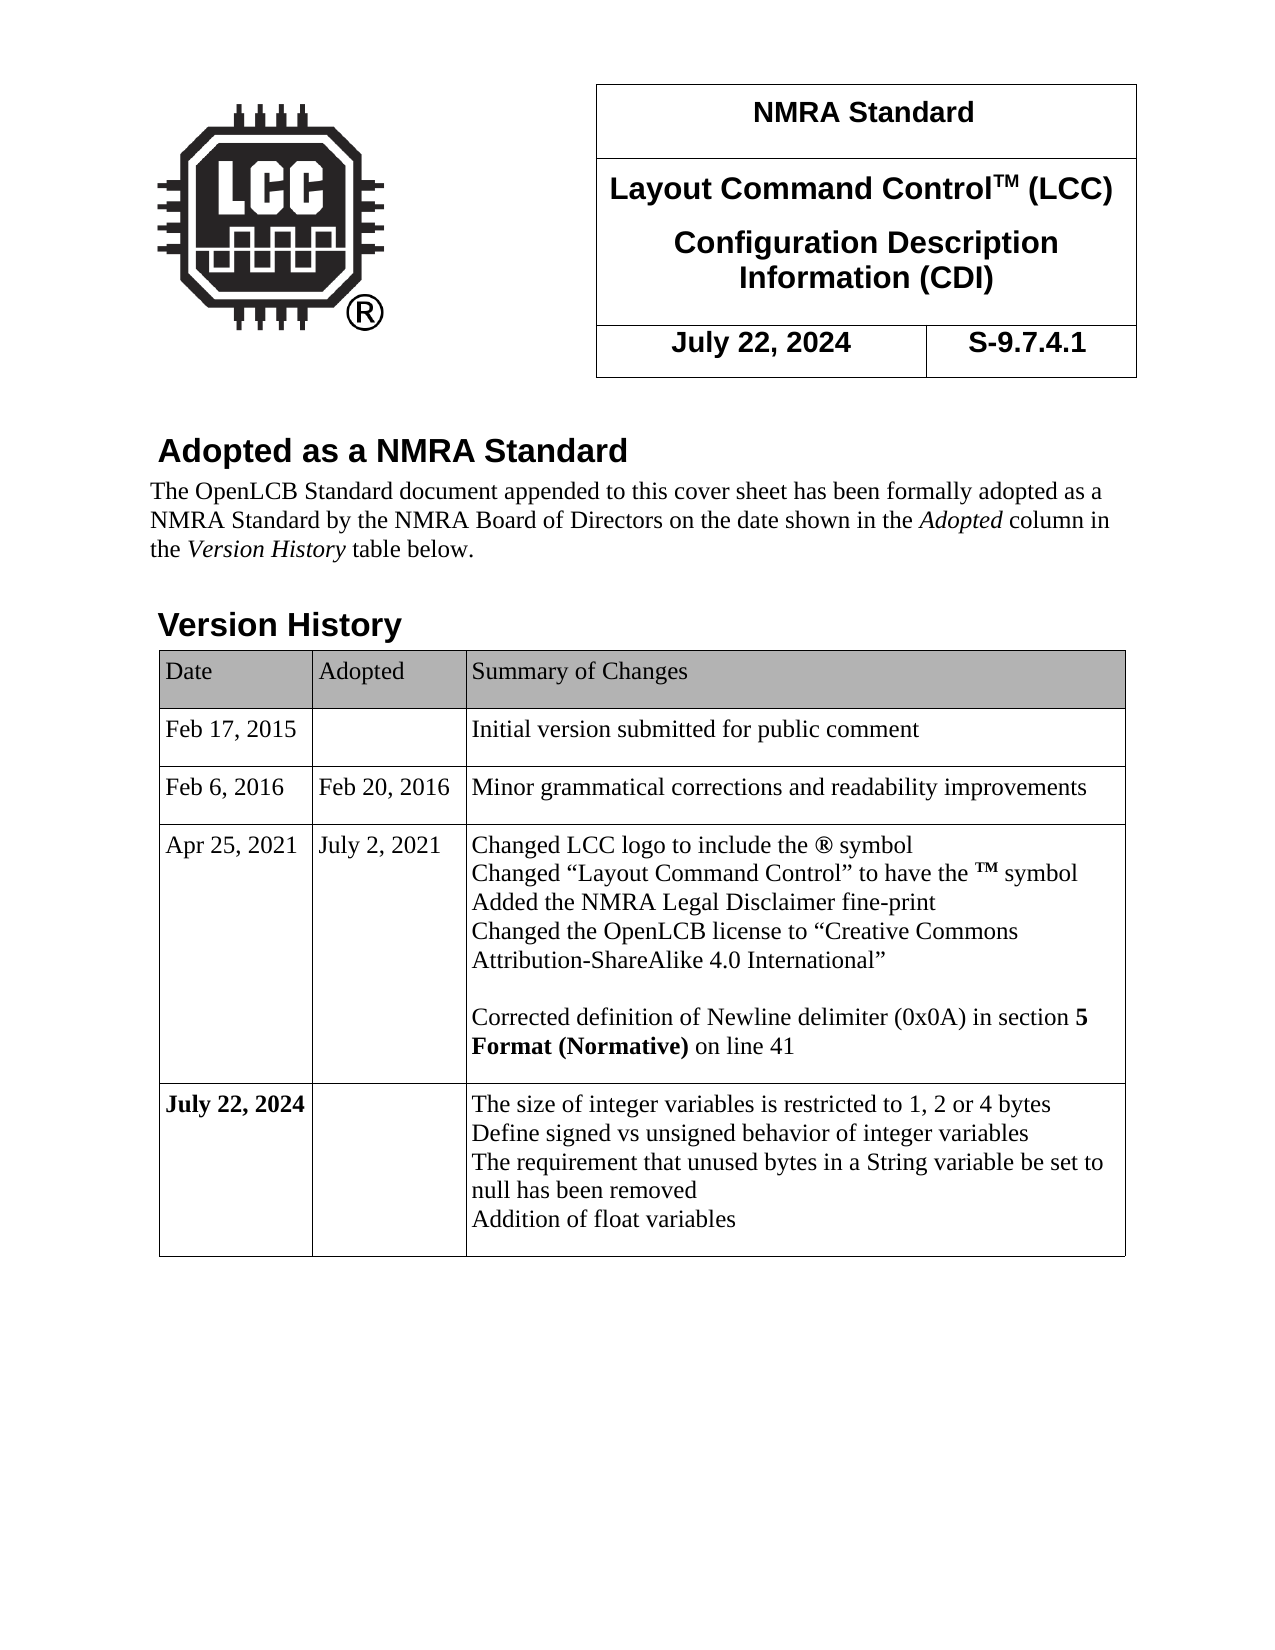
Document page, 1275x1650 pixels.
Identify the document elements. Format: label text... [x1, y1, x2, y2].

table_cell Minor grammatical corrections and readability improvements [467, 767, 1125, 824]
table_cell Feb 6, 2016 [160, 767, 312, 824]
picture [138, 85, 405, 347]
table_cell [313, 709, 466, 766]
table_header Date [160, 651, 312, 708]
text The OpenLCB Standard document appended to this cover sheet has been formally adopted as a NMRA Standard by the NMRA Board of Directors on the date shown in the Adopted column in the Version History table below. [150, 476, 1125, 562]
table_cell Initial version submitted for public comment [467, 709, 1125, 766]
table_cell Apr 25, 2021 [160, 825, 312, 1083]
subtitle Version History [112, 605, 1125, 644]
table_cell Feb 17, 2015 [160, 709, 312, 766]
table_cell Feb 20, 2016 [313, 767, 466, 824]
subtitle Adopted as a NMRA Standard [112, 432, 1125, 470]
table_cell The size of integer variables is restricted to 1, 2 or 4 bytes Define signed vs unsigned behavior of integer variables The requirement that unused bytes in a String variable be set to null has been removed Addition of float variables [467, 1084, 1125, 1256]
table_header Adopted [313, 651, 466, 708]
table_cell Changed LCC logo to include the ® symbol Changed “Layout Command Control” to have the TM symbol Added the NMRA Legal Disclaimer fine-print Changed the OpenLCB license to “Creative Commons Attribution-ShareAlike 4.0 International” Corrected definition of Newline delimiter (0x0A) in section 5 Format (Normative) on line 41 [467, 825, 1125, 1083]
table_cell July 22, 2024 [160, 1084, 312, 1256]
table_cell July 2, 2021 [313, 825, 466, 1083]
table_header Summary of Changes [467, 651, 1125, 708]
table_cell [313, 1084, 466, 1256]
